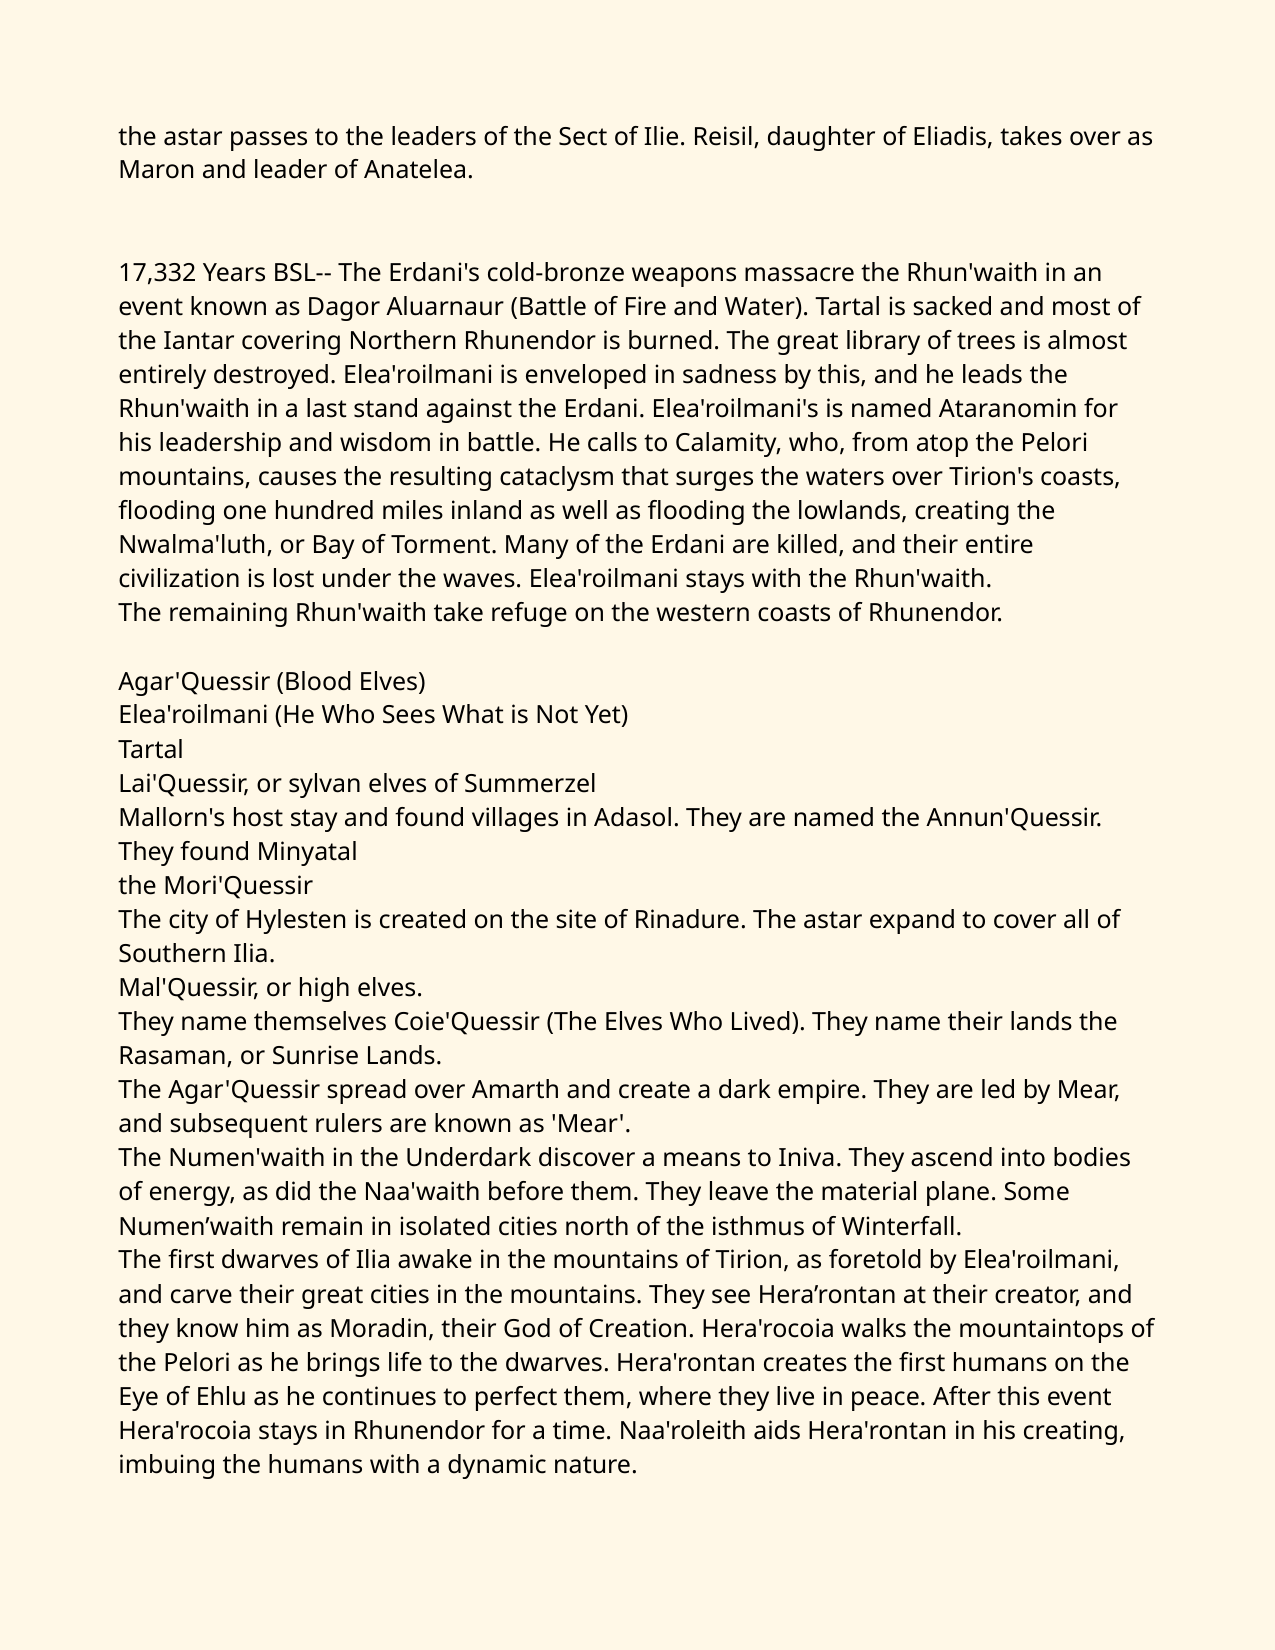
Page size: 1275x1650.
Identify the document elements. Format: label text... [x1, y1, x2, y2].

text Mal'Quessir, or high elves. [118, 970, 1157, 1004]
text Mallorn's host stay and found villages in Adasol. They are named the Annun'Quessir. They found Minyatal [118, 799, 1157, 867]
text The city of Hylesten is created on the site of Rinadure. The astar expand to cover all of Southern Ilia. [118, 902, 1157, 970]
text They name themselves Coie'Quessir (The Elves Who Lived). They name their lands the Rasaman, or Sunrise Lands. [118, 1004, 1157, 1072]
text 17,332 Years BSL-- The Erdani's cold-bronze weapons massacre the Rhun'waith in an event known as Dagor Aluarnaur (Battle of Fire and Water). Tartal is sacked and most of the Iantar covering Northern Rhunendor is burned. The great library of trees is almost entirely destroyed. Elea'roilmani is enveloped in sadness by this, and he leads the Rhun'waith in a last stand against the Erdani. Elea'roilmani's is named Ataranomin for his leadership and wisdom in battle. He calls to Calamity, who, from atop the Pelori mountains, causes the resulting cataclysm that surges the waters over Tirion's coasts, flooding one hundred miles inland as well as flooding the lowlands, creating the Nwalma'luth, or Bay of Torment. Many of the Erdani are killed, and their entire civilization is lost under the waves. Elea'roilmani stays with the Rhun'waith. [118, 254, 1157, 595]
text the astar passes to the leaders of the Sect of Ilie. Reisil, daughter of Eliadis, takes over as Maron and leader of Anatelea. [118, 118, 1157, 186]
text the Mori'Quessir [118, 867, 1157, 902]
text The Numen'waith in the Underdark discover a means to Iniva. They ascend into bodies of energy, as did the Naa'waith before them. They leave the material plane. Some Numen’waith remain in isolated cities north of the isthmus of Winterfall. [118, 1140, 1157, 1242]
text Tartal [118, 731, 1157, 765]
text Elea'roilmani (He Who Sees What is Not Yet) [118, 697, 1157, 731]
text The first dwarves of Ilia awake in the mountains of Tirion, as foretold by Elea'roilmani, and carve their great cities in the mountains. They see Hera’rontan at their creator, and they know him as Moradin, their God of Creation. Hera'rocoia walks the mountaintops of the Pelori as he brings life to the dwarves. Hera'rontan creates the first humans on the Eye of Ehlu as he continues to perfect them, where they live in peace. After this event Hera'rocoia stays in Rhunendor for a time. Naa'roleith aids Hera'rontan in his creating, imbuing the humans with a dynamic nature. [118, 1242, 1157, 1481]
text Agar'Quessir (Blood Elves) [118, 663, 1157, 697]
text Lai'Quessir, or sylvan elves of Summerzel [118, 765, 1157, 799]
text The Agar'Quessir spread over Amarth and create a dark empire. They are led by Mear, and subsequent rulers are known as 'Mear'. [118, 1072, 1157, 1140]
text The remaining Rhun'waith take refuge on the western coasts of Rhunendor. [118, 595, 1157, 629]
